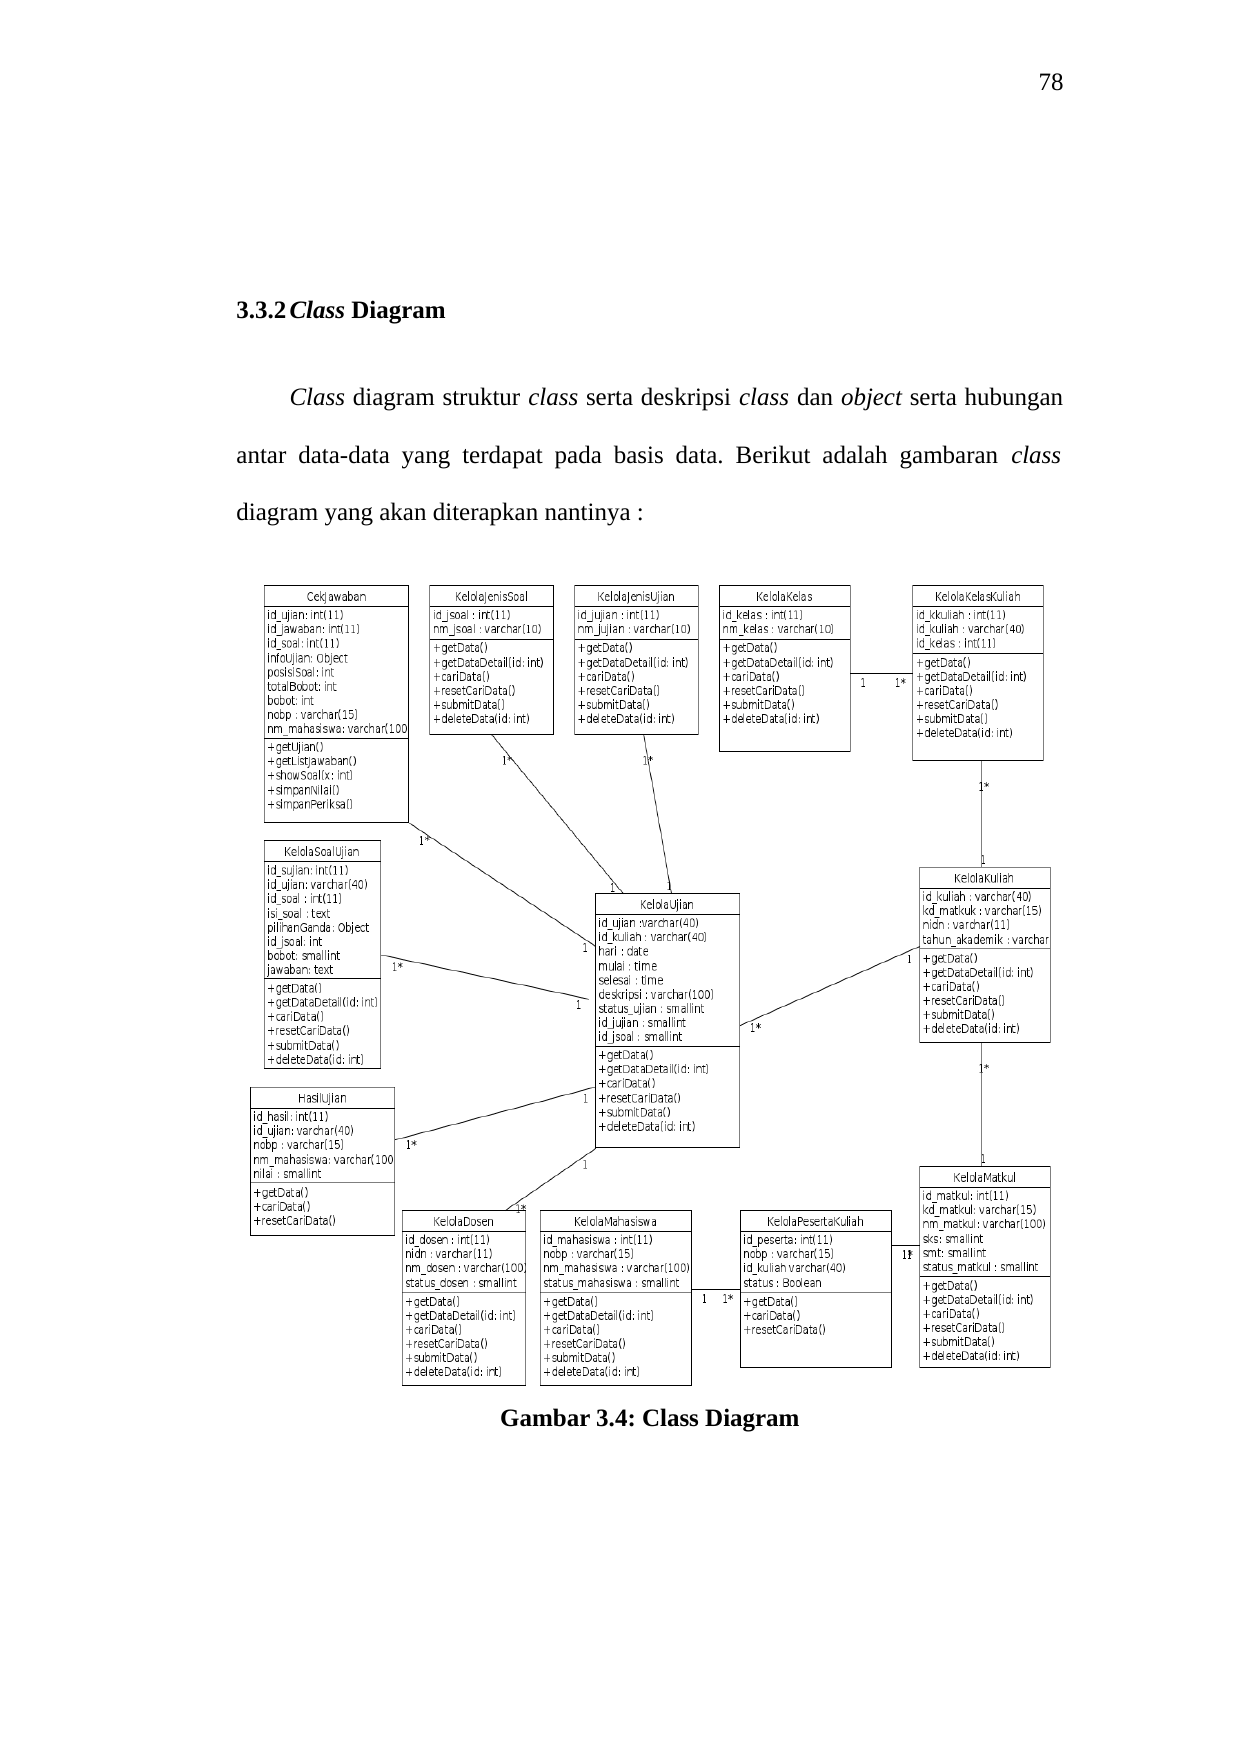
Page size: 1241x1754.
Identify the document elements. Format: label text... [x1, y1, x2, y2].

picture [236, 567, 1064, 1403]
text Gambar 3.4: Class Diagram [211, 1403, 1088, 1432]
text Class diagram struktur class serta deskripsi class dan object serta hubungan antar data-data yang terdapat pada basis data. Berikut adalah gambaran class diagram yang akan diterapkan nantinya : [236, 382, 1063, 526]
subtitle 3.3.2 Class Diagram [236, 295, 1063, 324]
